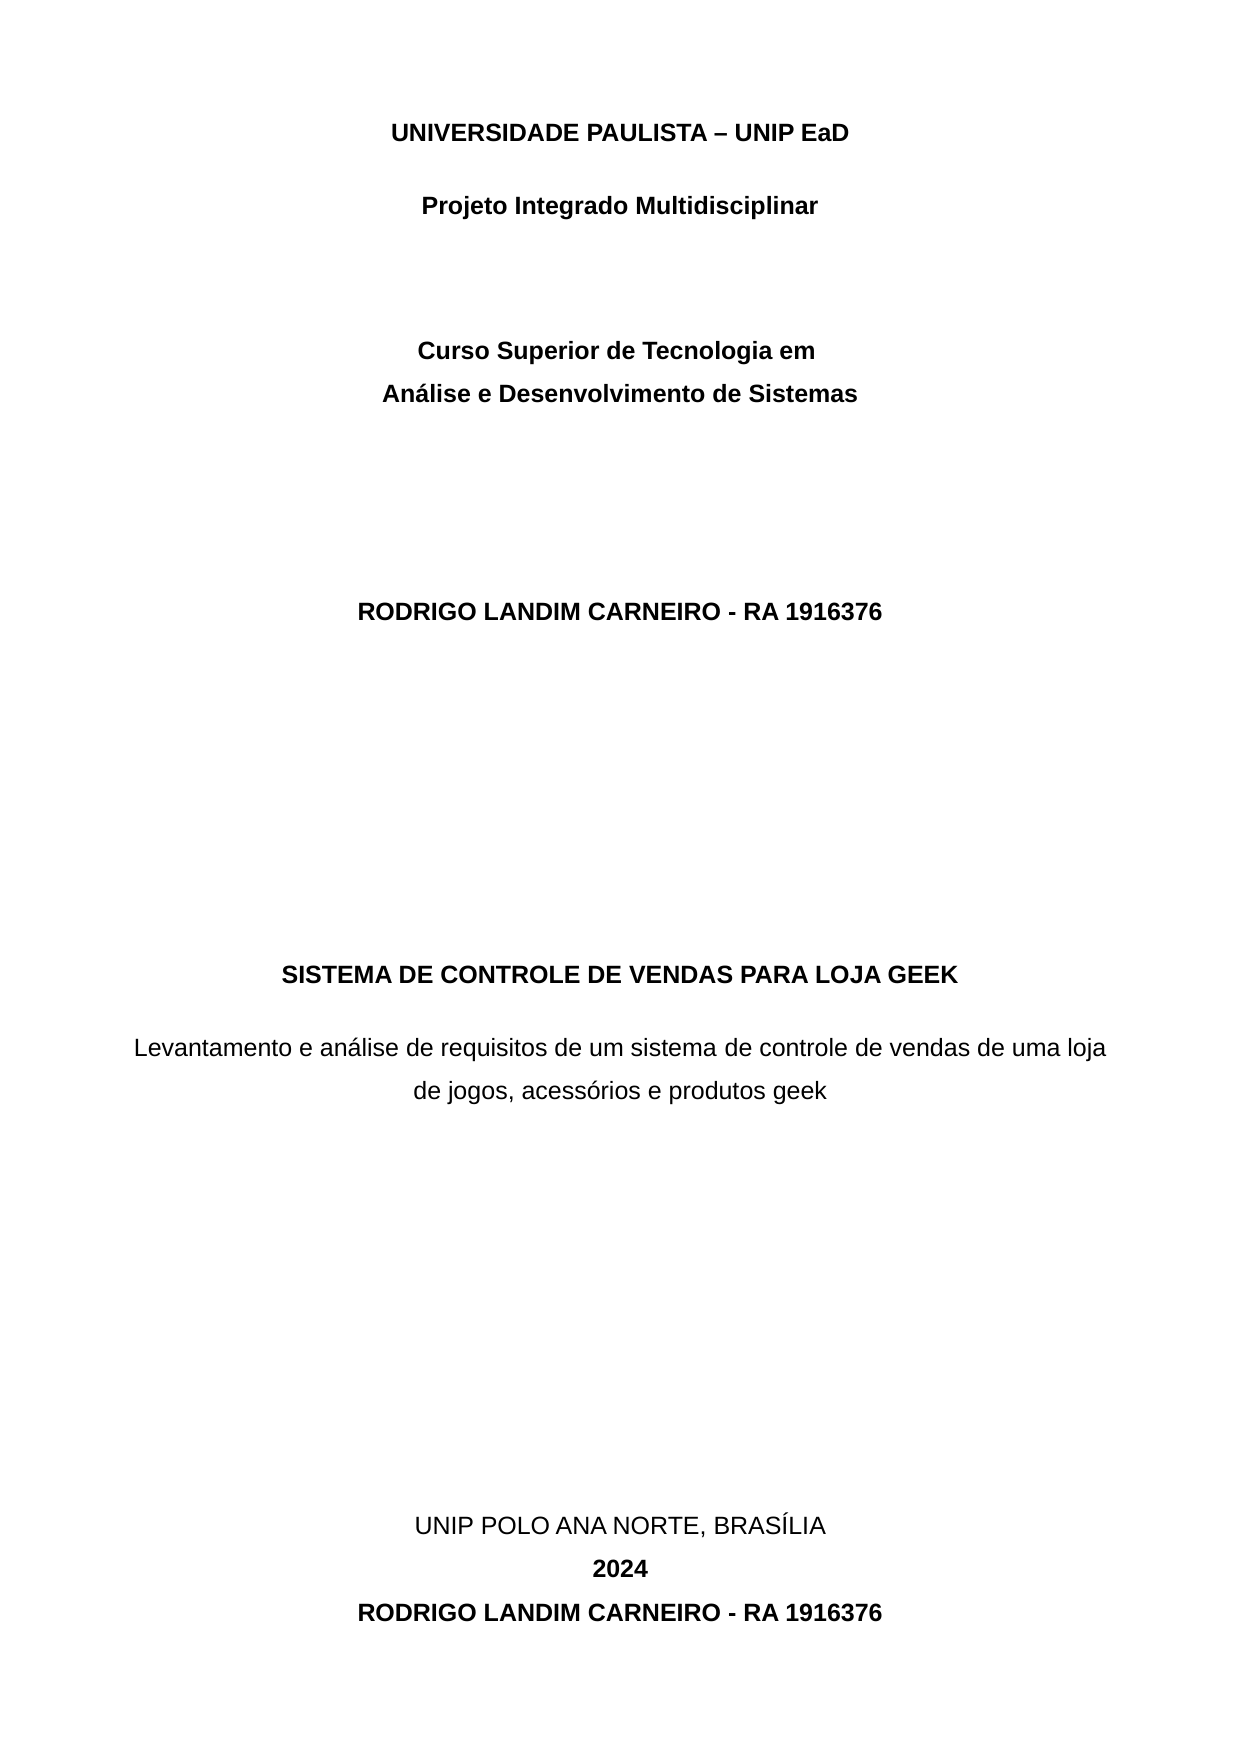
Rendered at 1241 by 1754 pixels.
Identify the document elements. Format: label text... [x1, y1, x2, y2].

text UNIP POLO ANA NORTE, BRASÍLIA 2024 RODRIGO LANDIM CARNEIRO - RA 1916376 [118, 1511, 1122, 1626]
text Projeto Integrado Multidisciplinar [118, 191, 1122, 219]
text Levantamento e análise de requisitos de um sistema de controle de vendas de uma loja de jogos, acessórios e produtos geek [118, 1032, 1122, 1104]
text UNIVERSIDADE PAULISTA – UNIP EaD [118, 118, 1122, 147]
text Curso Superior de Tecnologia em Análise e Desenvolvimento de Sistemas [118, 336, 1122, 408]
text SISTEMA DE CONTROLE DE VENDAS PARA LOJA GEEK [118, 960, 1122, 989]
text RODRIGO LANDIM CARNEIRO - RA 1916376 [118, 597, 1122, 626]
